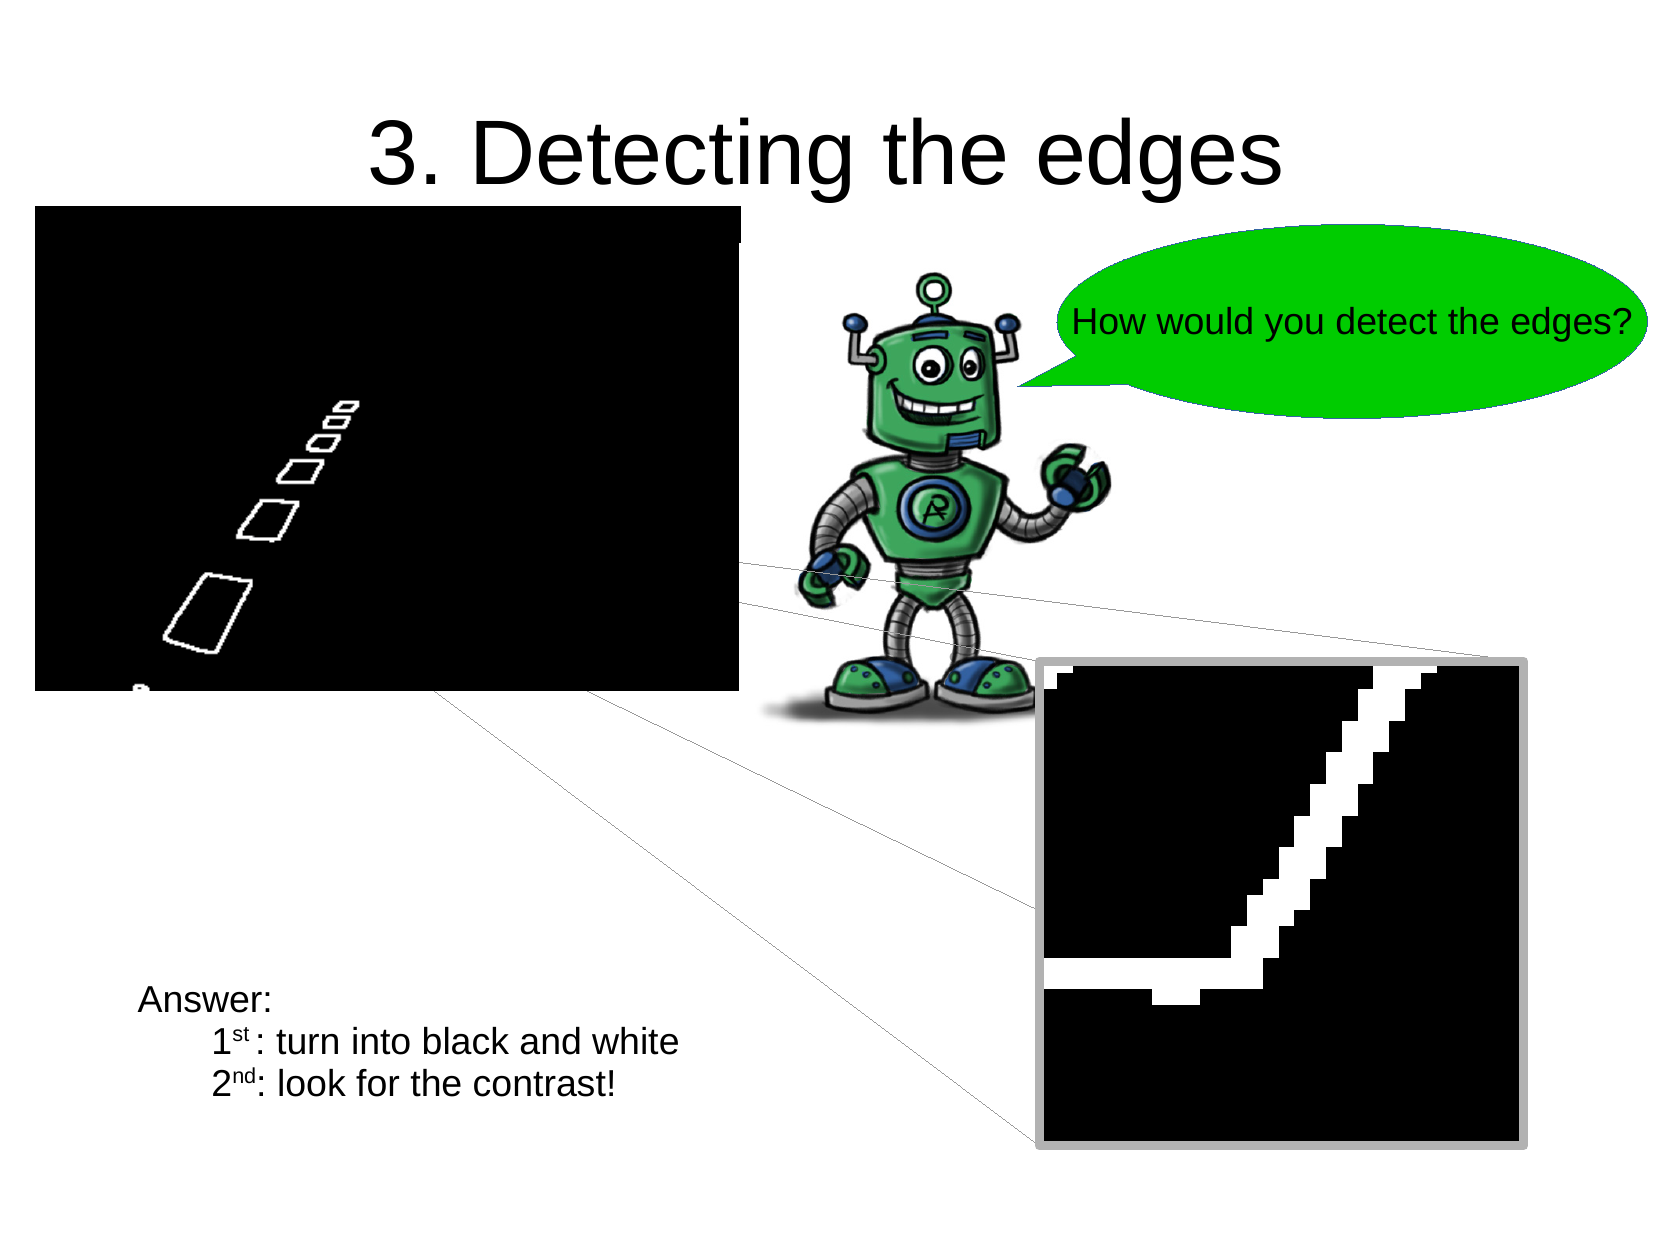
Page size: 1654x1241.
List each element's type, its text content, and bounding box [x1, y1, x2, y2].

text_box [1039, 661, 1524, 1146]
title 3. Detecting the edges [82, 49, 1571, 257]
text_box How would you detect the edges? [1017, 256, 1648, 419]
picture [35, 206, 1130, 745]
text_box Answer: 1st : turn into black and white 2nd: look for the contrast! [122, 970, 695, 1115]
